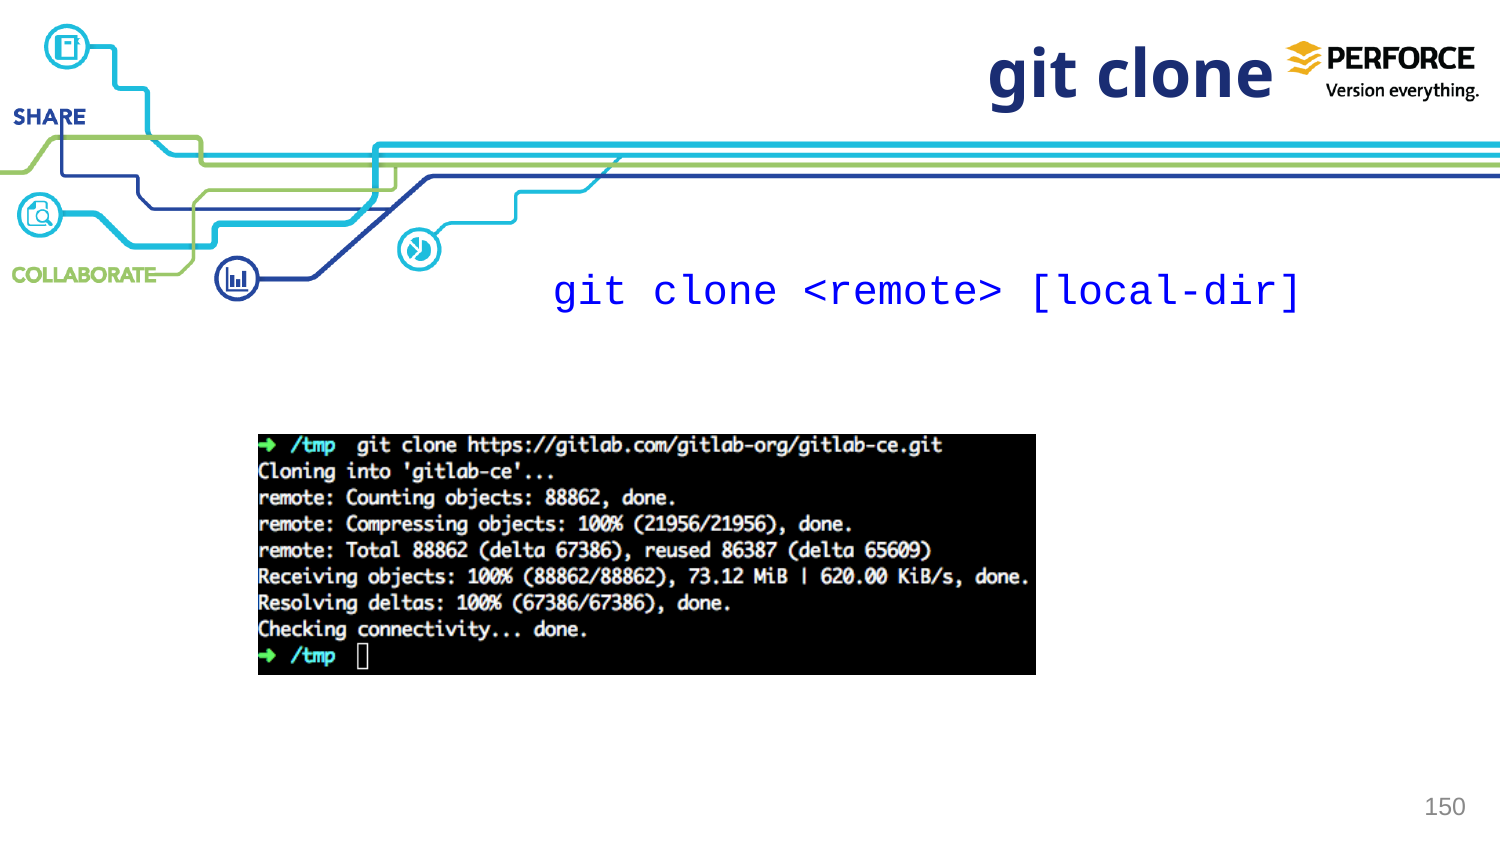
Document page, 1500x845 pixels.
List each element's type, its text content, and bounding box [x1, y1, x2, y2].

title git clone [555, 0, 1291, 198]
text_box [1131, 782, 1482, 828]
picture [0, 0, 1500, 845]
text_box git clone <remote> [local-dir] [502, 255, 1441, 331]
